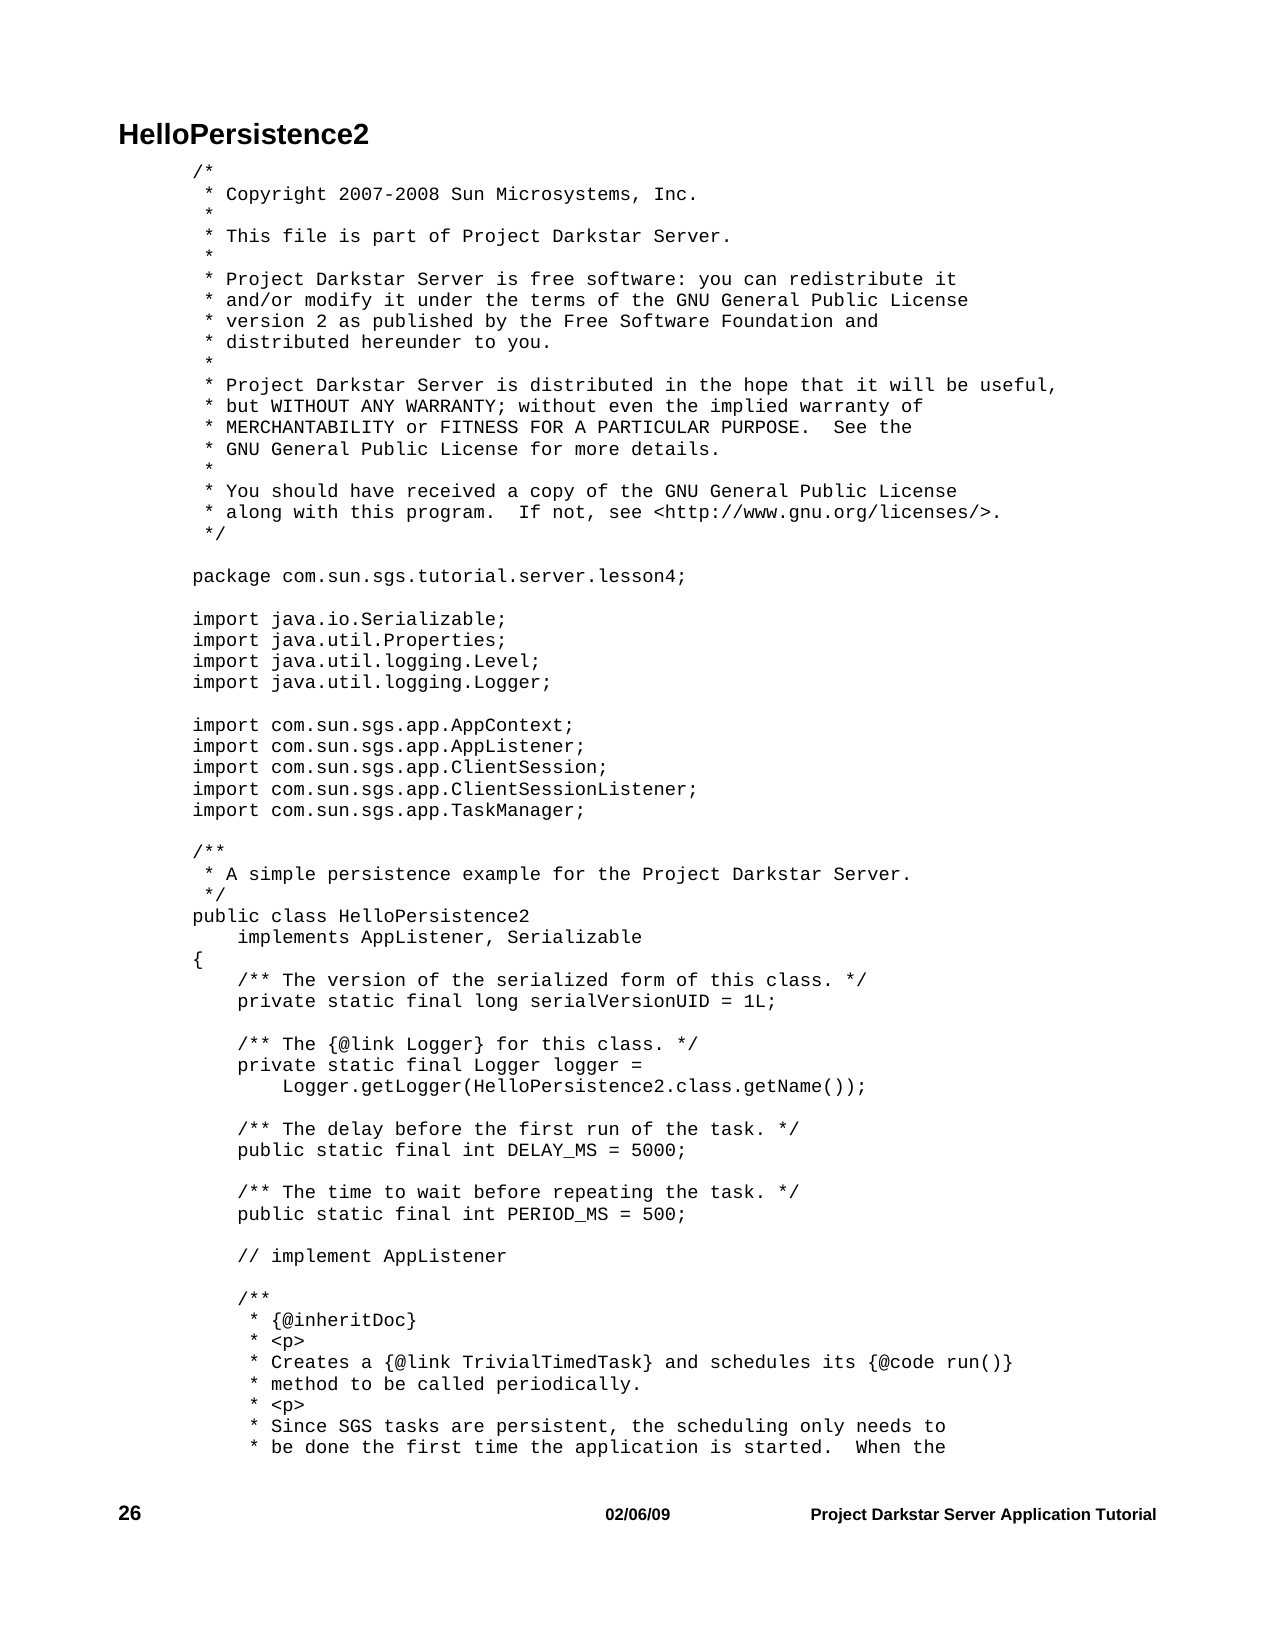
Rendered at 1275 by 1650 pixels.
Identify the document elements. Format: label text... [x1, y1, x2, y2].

text * MERCHANTABILITY or FITNESS FOR A PARTICULAR PURPOSE. See the [192, 418, 1098, 439]
subtitle HelloPersistence2 [118, 118, 1157, 151]
text // implement AppListener [192, 1247, 1098, 1268]
text * version 2 as published by the Free Software Foundation and [192, 312, 1098, 333]
text import com.sun.sgs.app.ClientSession; [192, 758, 1098, 779]
text * {@inheritDoc} [192, 1311, 1098, 1332]
text * distributed hereunder to you. [192, 333, 1098, 354]
text import com.sun.sgs.app.TaskManager; [192, 801, 1098, 822]
text private static final long serialVersionUID = 1L; [192, 992, 1098, 1013]
text * Copyright 2007-2008 Sun Microsystems, Inc. [192, 184, 1098, 206]
text import java.util.logging.Level; [192, 652, 1098, 673]
text import com.sun.sgs.app.AppListener; [192, 737, 1098, 758]
text * be done the first time the application is started. When the [192, 1438, 1098, 1459]
text * Project Darkstar Server is distributed in the hope that it will be useful, [192, 376, 1098, 397]
text import java.util.logging.Logger; [192, 673, 1098, 694]
text * GNU General Public License for more details. [192, 439, 1098, 461]
text import java.util.Properties; [192, 631, 1098, 652]
text /** The {@link Logger} for this class. */ [192, 1034, 1098, 1056]
text * method to be called periodically. [192, 1374, 1098, 1396]
text */ [192, 886, 1098, 907]
text * Creates a {@link TrivialTimedTask} and schedules its {@code run()} [192, 1353, 1098, 1374]
text * This file is part of Project Darkstar Server. [192, 227, 1098, 248]
text /* [192, 163, 1098, 184]
text /** The time to wait before repeating the task. */ [192, 1183, 1098, 1204]
text { [192, 949, 1098, 971]
text * Since SGS tasks are persistent, the scheduling only needs to [192, 1417, 1098, 1438]
text * along with this program. If not, see <http://www.gnu.org/licenses/>. [192, 503, 1098, 524]
text public static final int DELAY_MS = 5000; [192, 1141, 1098, 1162]
text * Project Darkstar Server is free software: you can redistribute it [192, 269, 1098, 291]
text /** [192, 1289, 1098, 1311]
text * <p> [192, 1332, 1098, 1353]
text * and/or modify it under the terms of the GNU General Public License [192, 291, 1098, 312]
text * but WITHOUT ANY WARRANTY; without even the implied warranty of [192, 397, 1098, 418]
text private static final Logger logger = [192, 1056, 1098, 1077]
text import com.sun.sgs.app.ClientSessionListener; [192, 779, 1098, 801]
text /** The version of the serialized form of this class. */ [192, 971, 1098, 992]
text /** The delay before the first run of the task. */ [192, 1119, 1098, 1141]
text public class HelloPersistence2 [192, 907, 1098, 928]
text * [192, 354, 1098, 376]
text package com.sun.sgs.tutorial.server.lesson4; [192, 567, 1098, 588]
text * <p> [192, 1396, 1098, 1417]
text * [192, 248, 1098, 269]
text import java.io.Serializable; [192, 609, 1098, 631]
text import com.sun.sgs.app.AppContext; [192, 716, 1098, 737]
text */ [192, 524, 1098, 546]
text * [192, 206, 1098, 227]
text * [192, 461, 1098, 482]
text /** [192, 843, 1098, 864]
text * A simple persistence example for the Project Darkstar Server. [192, 864, 1098, 886]
text * You should have received a copy of the GNU General Public License [192, 482, 1098, 503]
text implements AppListener, Serializable [192, 928, 1098, 949]
text public static final int PERIOD_MS = 500; [192, 1204, 1098, 1226]
text Logger.getLogger(HelloPersistence2.class.getName()); [192, 1077, 1098, 1098]
